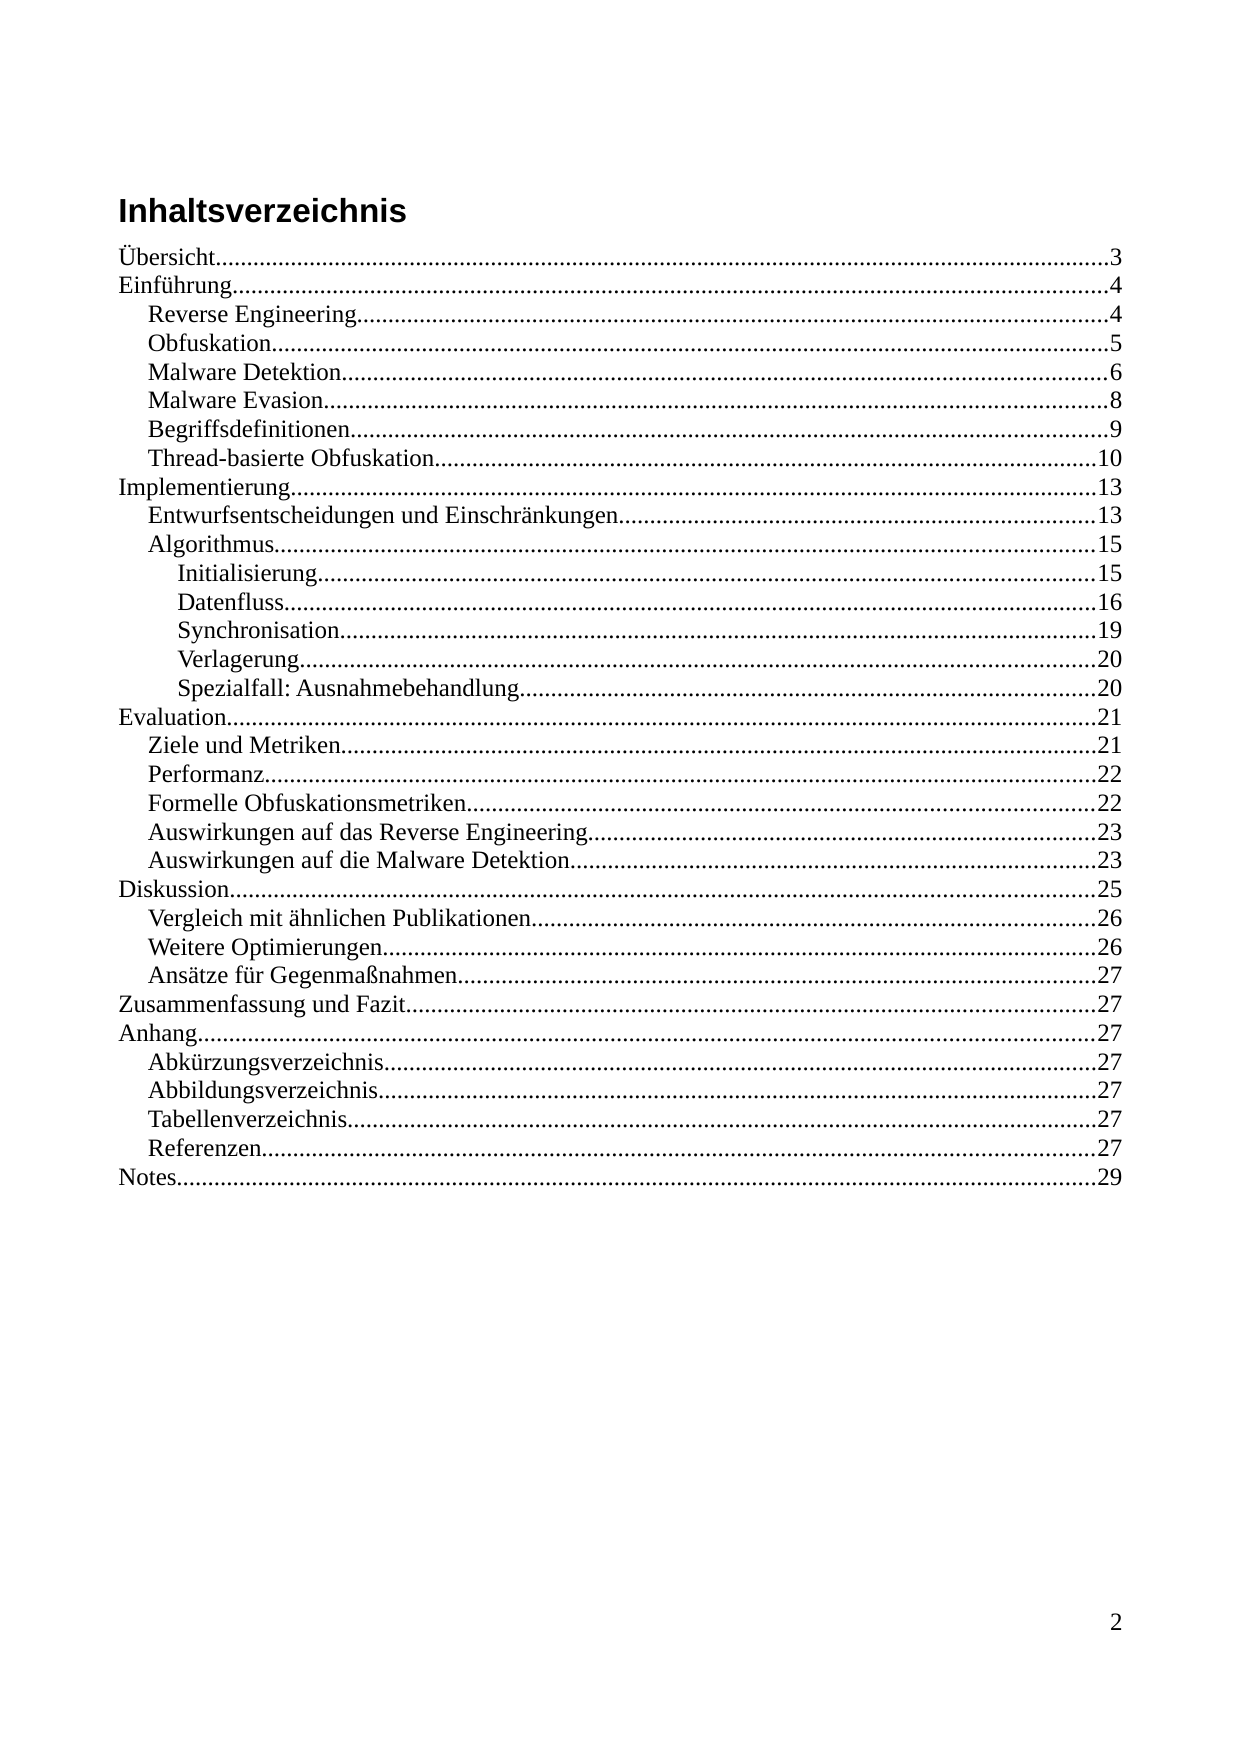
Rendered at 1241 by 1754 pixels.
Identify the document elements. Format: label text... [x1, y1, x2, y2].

text Entwurfsentscheidungen und Einschränkungen 13 [148, 500, 1122, 529]
text Thread-basierte Obfuskation 10 [148, 443, 1122, 472]
text Implementierung 13 [118, 472, 1122, 500]
text Malware Detektion 6 [148, 357, 1122, 385]
text Malware Evasion 8 [148, 385, 1122, 414]
text Referenzen 27 [148, 1133, 1122, 1162]
text Auswirkungen auf die Malware Detektion 23 [148, 845, 1122, 874]
text Notes 29 [118, 1162, 1122, 1190]
text Reverse Engineering 4 [148, 299, 1122, 328]
text Weitere Optimierungen 26 [148, 932, 1122, 960]
text Spezialfall: Ausnahmebehandlung 20 [177, 673, 1122, 702]
text Anhang 27 [118, 1018, 1122, 1047]
text Übersicht 3 [118, 242, 1122, 270]
text Ansätze für Gegenmaßnahmen 27 [148, 960, 1122, 989]
text Vergleich mit ähnlichen Publikationen 26 [148, 903, 1122, 932]
text Verlagerung 20 [177, 644, 1122, 673]
text Abkürzungsverzeichnis 27 [148, 1047, 1122, 1075]
text Einführung 4 [118, 270, 1122, 299]
text Zusammenfassung und Fazit 27 [118, 989, 1122, 1018]
text Initialisierung 15 [177, 558, 1122, 587]
text Abbildungsverzeichnis 27 [148, 1075, 1122, 1104]
text Obfuskation 5 [148, 328, 1122, 357]
subtitle Inhaltsverzeichnis [118, 191, 1122, 229]
text Tabellenverzeichnis 27 [148, 1104, 1122, 1133]
text Auswirkungen auf das Reverse Engineering 23 [148, 817, 1122, 845]
text Evaluation 21 [118, 702, 1122, 730]
text Algorithmus 15 [148, 529, 1122, 558]
text Ziele und Metriken 21 [148, 730, 1122, 759]
text Begriffsdefinitionen 9 [148, 414, 1122, 443]
text Synchronisation 19 [177, 615, 1122, 644]
text Formelle Obfuskationsmetriken 22 [148, 788, 1122, 817]
text Diskussion 25 [118, 874, 1122, 903]
text Datenfluss 16 [177, 587, 1122, 615]
text Performanz 22 [148, 759, 1122, 788]
